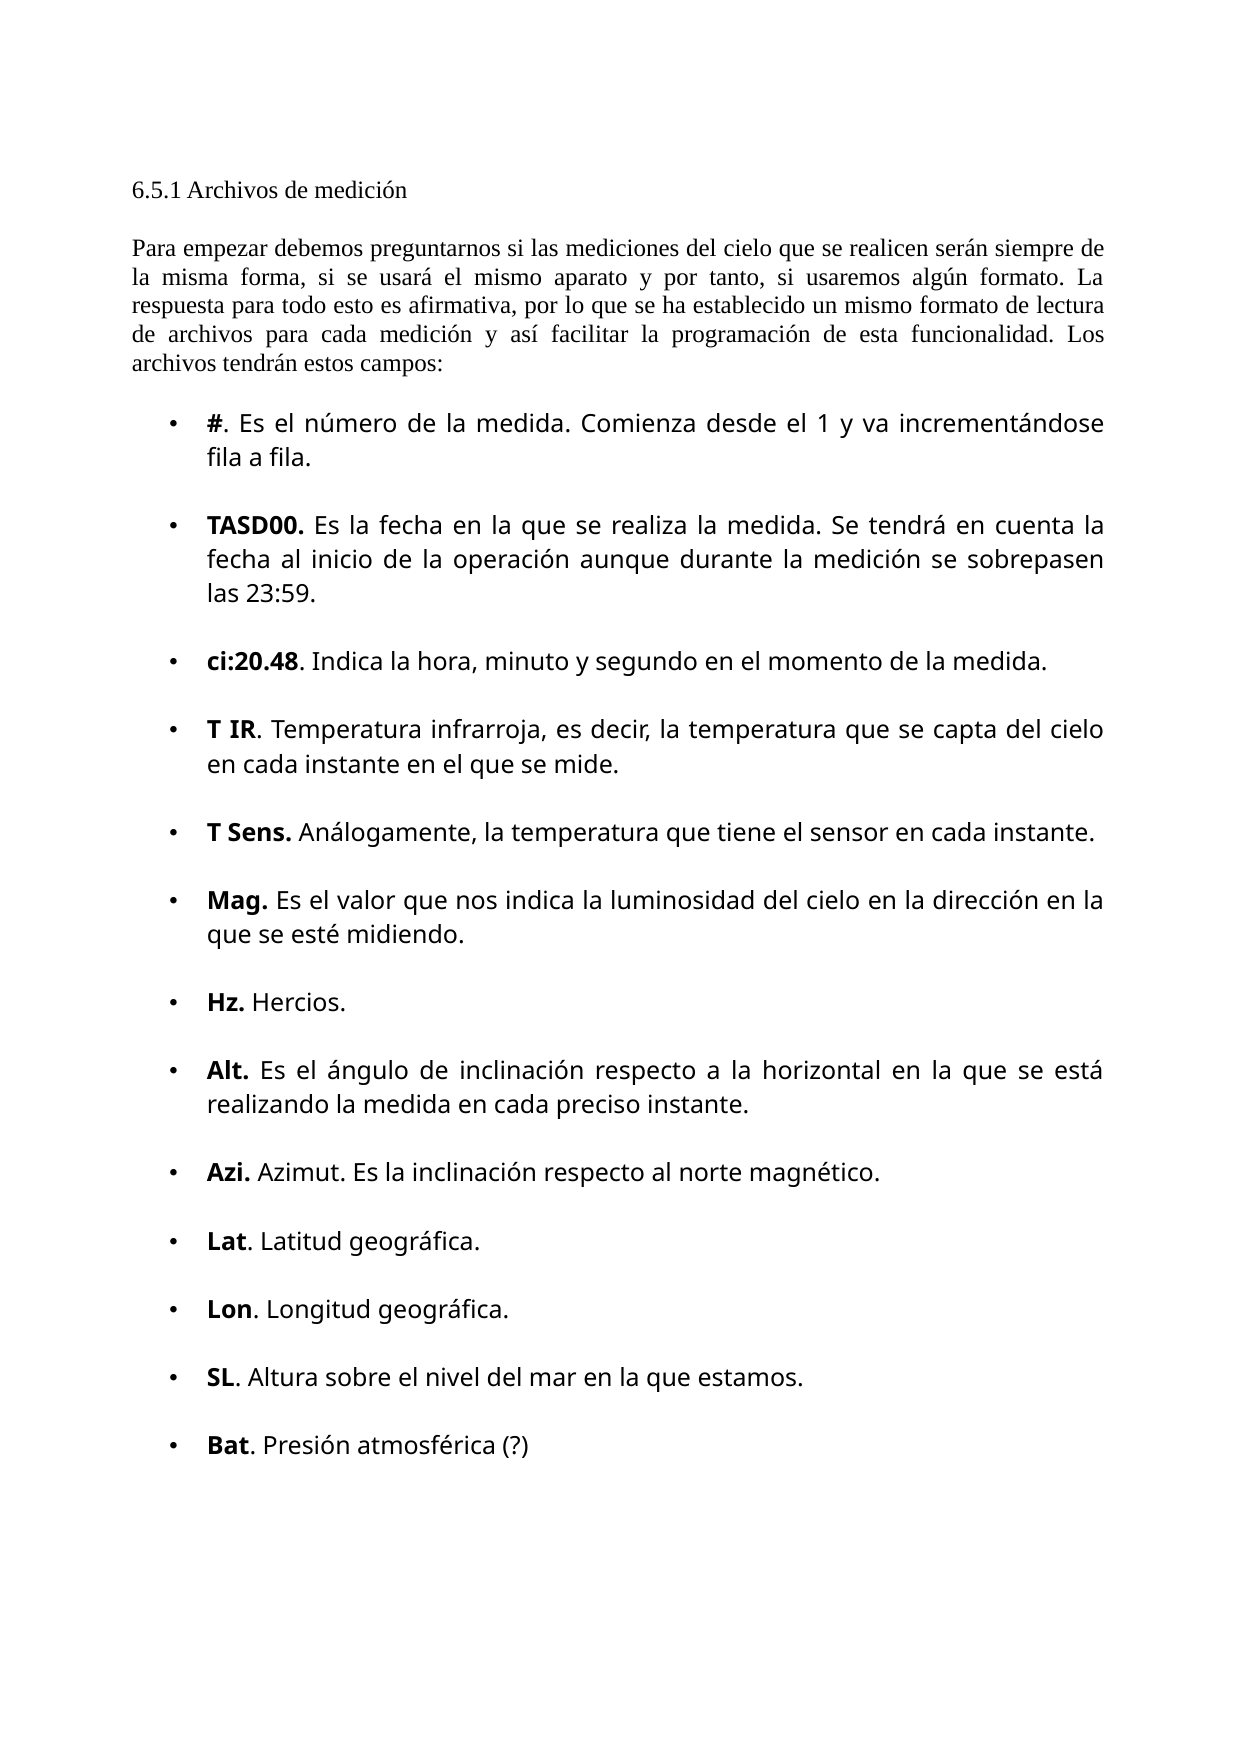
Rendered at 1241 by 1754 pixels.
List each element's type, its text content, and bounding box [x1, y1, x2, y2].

list SL. Altura sobre el nivel del mar en la que estamos. [169, 1359, 1106, 1393]
list T Sens. Análogamente, la temperatura que tiene el sensor en cada instante. [169, 814, 1106, 848]
list Lat. Latitud geográfica. [169, 1223, 1106, 1257]
text Para empezar debemos preguntarnos si las mediciones del cielo que se realicen serán siempre de la misma forma, si se usará el mismo aparato y por tanto, si usaremos algún formato. La respuesta para todo esto es afirmativa, por lo que se ha establecido un mismo formato de lectura de archivos para cada medición y así facilitar la programación de esta funcionalidad. Los archivos tendrán estos campos: [132, 233, 1106, 377]
list TASD00. Es la fecha en la que se realiza la medida. Se tendrá en cuenta la fecha al inicio de la operación aunque durante la medición se sobrepasen las 23:59. [169, 508, 1106, 610]
list ci:20.48. Indica la hora, minuto y segundo en el momento de la medida. [169, 644, 1106, 678]
list #. Es el número de la medida. Comienza desde el 1 y va incrementándose fila a fila. [169, 406, 1106, 474]
list Azi. Azimut. Es la inclinación respecto al norte magnético. [169, 1155, 1106, 1189]
list Alt. Es el ángulo de inclinación respecto a la horizontal en la que se está realizando la medida en cada preciso instante. [169, 1053, 1106, 1121]
list Hz. Hercios. [169, 985, 1106, 1019]
list Lon. Longitud geográfica. [169, 1291, 1106, 1325]
list Bat. Presión atmosférica (?) [169, 1427, 1106, 1462]
list T IR. Temperatura infrarroja, es decir, la temperatura que se capta del cielo en cada instante en el que se mide. [169, 712, 1106, 780]
text 6.5.1 Archivos de medición [132, 176, 1106, 204]
list Mag. Es el valor que nos indica la luminosidad del cielo en la dirección en la que se esté midiendo. [169, 882, 1106, 951]
